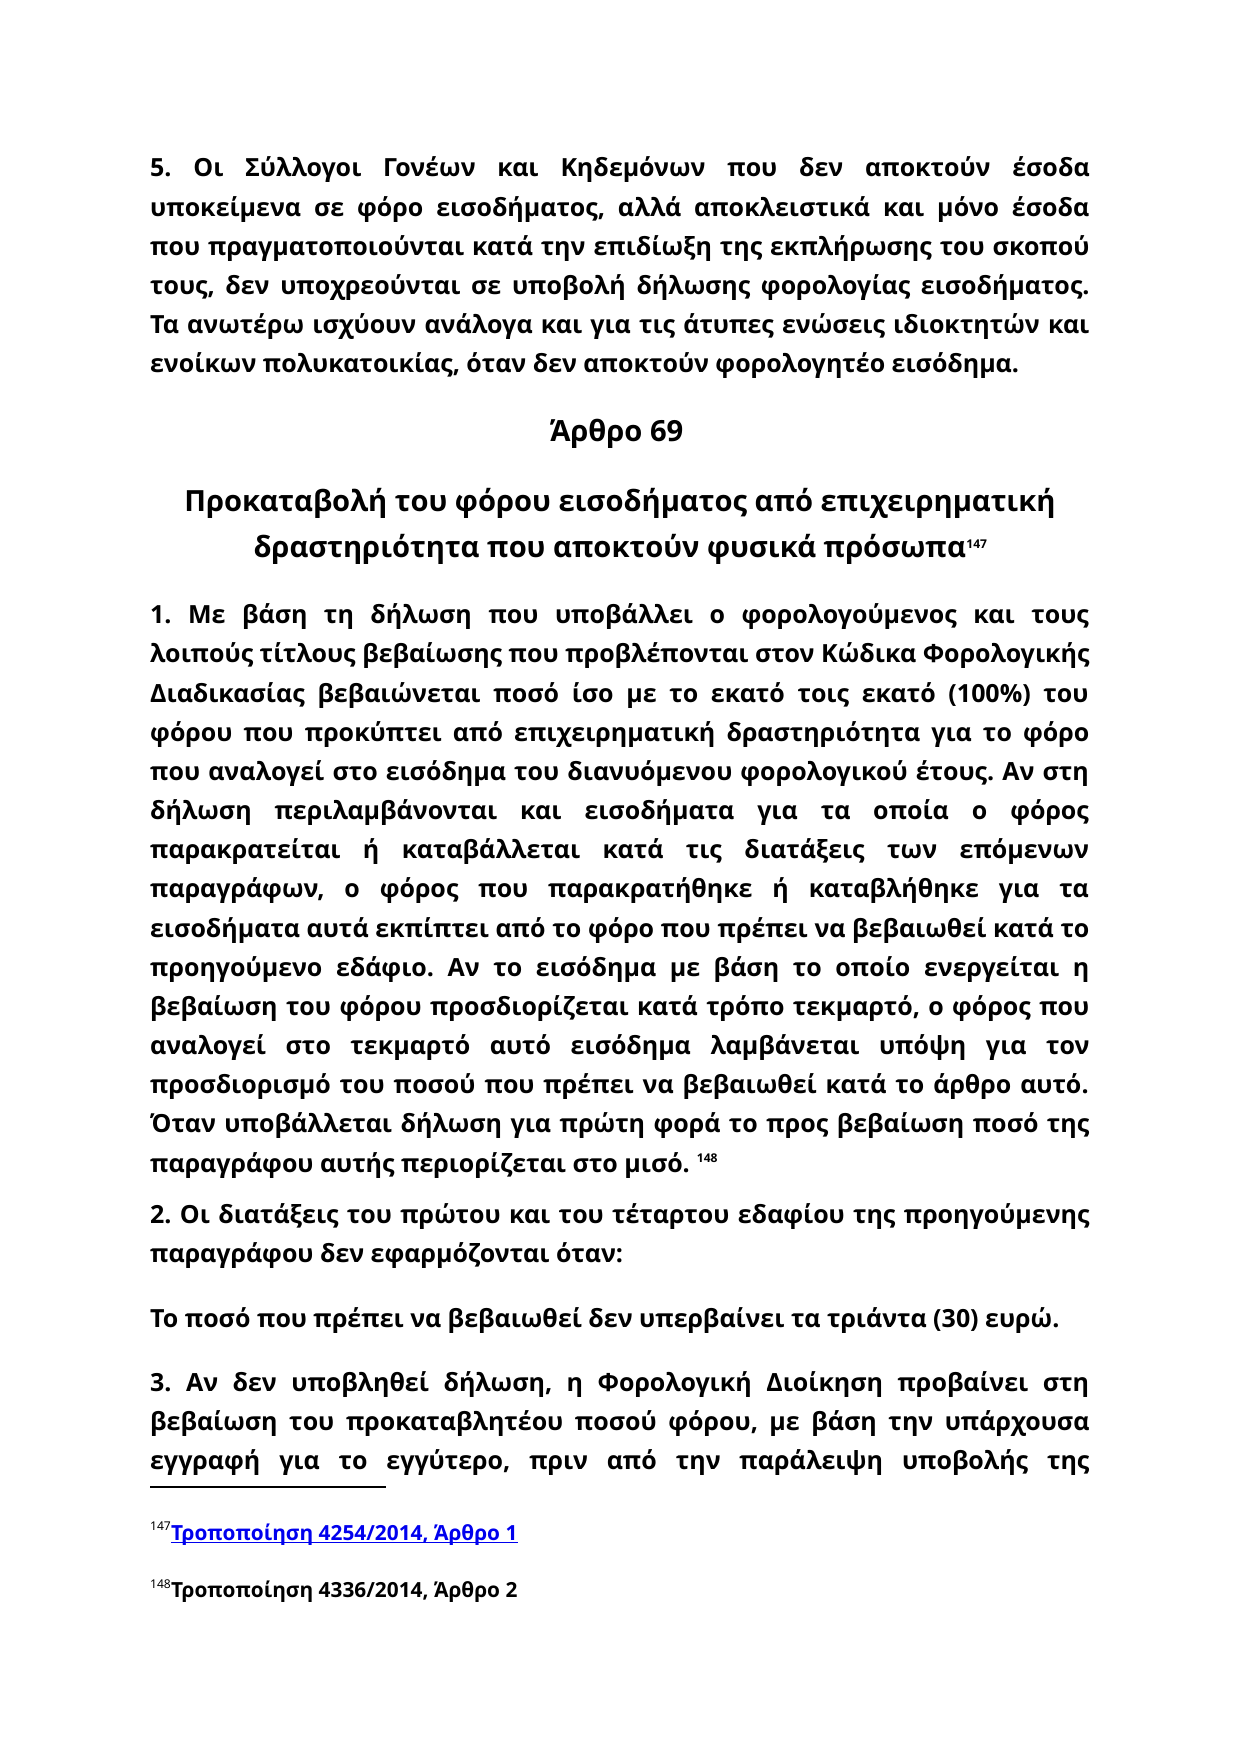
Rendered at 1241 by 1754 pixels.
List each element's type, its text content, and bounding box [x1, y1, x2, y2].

subtitle Προκαταβολή του φόρου εισοδήματος από επιχειρηματική δραστηριότητα που αποκτούν φυσικά πρόσωπα [150, 481, 1090, 566]
text Τροποποίηση 4336/2014, Άρθρο 2 [150, 1576, 1090, 1604]
text 2. Οι διατάξεις του πρώτου και του τέταρτου εδαφίου της προηγούμενης παραγράφου δεν εφαρμόζονται όταν: [150, 1197, 1090, 1270]
text 3. Αν δεν υποβληθεί δήλωση, η Φορολογική Διοίκηση προβαίνει στη βεβαίωση του προκαταβλητέου ποσού φόρου, με βάση την υπάρχουσα εγγραφή για το εγγύτερο, πριν από την παράλειψη υποβολής της [150, 1364, 1090, 1477]
text 5. Οι Σύλλογοι Γονέων και Κηδεμόνων που δεν αποκτούν έσοδα υποκείμενα σε φόρο εισοδήματος, αλλά αποκλειστικά και μόνο έσοδα που πραγματοποιούνται κατά την επιδίωξη της εκπλήρωσης του σκοπού τους, δεν υποχρεούνται σε υποβολή δήλωσης φορολογίας εισοδήματος. Τα ανωτέρω ισχύουν ανάλογα και για τις άτυπες ενώσεις ιδιοκτητών και ενοίκων πολυκατοικίας, όταν δεν αποκτούν φορολογητέο εισόδημα. [150, 150, 1090, 380]
text Το ποσό που πρέπει να βεβαιωθεί δεν υπερβαίνει τα τριάντα (30) ευρώ. [150, 1300, 1090, 1334]
subtitle Άρθρο 69 [150, 410, 1090, 450]
text 1. Με βάση τη δήλωση που υποβάλλει ο φορολογούμενος και τους λοιπούς τίτλους βεβαίωσης που προβλέπονται στον Κώδικα Φορολογικής Διαδικασίας βεβαιώνεται ποσό ίσο με το εκατό τοις εκατό (100%) του φόρου που προκύπτει από επιχειρηματική δραστηριότητα για το φόρο που αναλογεί στο εισόδημα του διανυόμενου φορολογικού έτους. Αν στη δήλωση περιλαμβάνονται και εισοδήματα για τα οποία ο φόρος παρακρατείται ή καταβάλλεται κατά τις διατάξεις των επόμενων παραγράφων, ο φόρος που παρακρατήθηκε ή καταβλήθηκε για τα εισοδήματα αυτά εκπίπτει από το φόρο που πρέπει να βεβαιωθεί κατά το προηγούμενο εδάφιο. Αν το εισόδημα με βάση το οποίο ενεργείται η βεβαίωση του φόρου προσδιορίζεται κατά τρόπο τεκμαρτό, ο φόρος που αναλογεί στο τεκμαρτό αυτό εισόδημα λαμβάνεται υπόψη για τον προσδιορισμό του ποσού που πρέπει να βεβαιωθεί κατά το άρθρο αυτό. Όταν υποβάλλεται δήλωση για πρώτη φορά το προς βεβαίωση ποσό της παραγράφου αυτής περιορίζεται στο μισό. [150, 597, 1090, 1179]
text Τροποποίηση 4254/2014, Άρθρο 1 [150, 1518, 1090, 1546]
